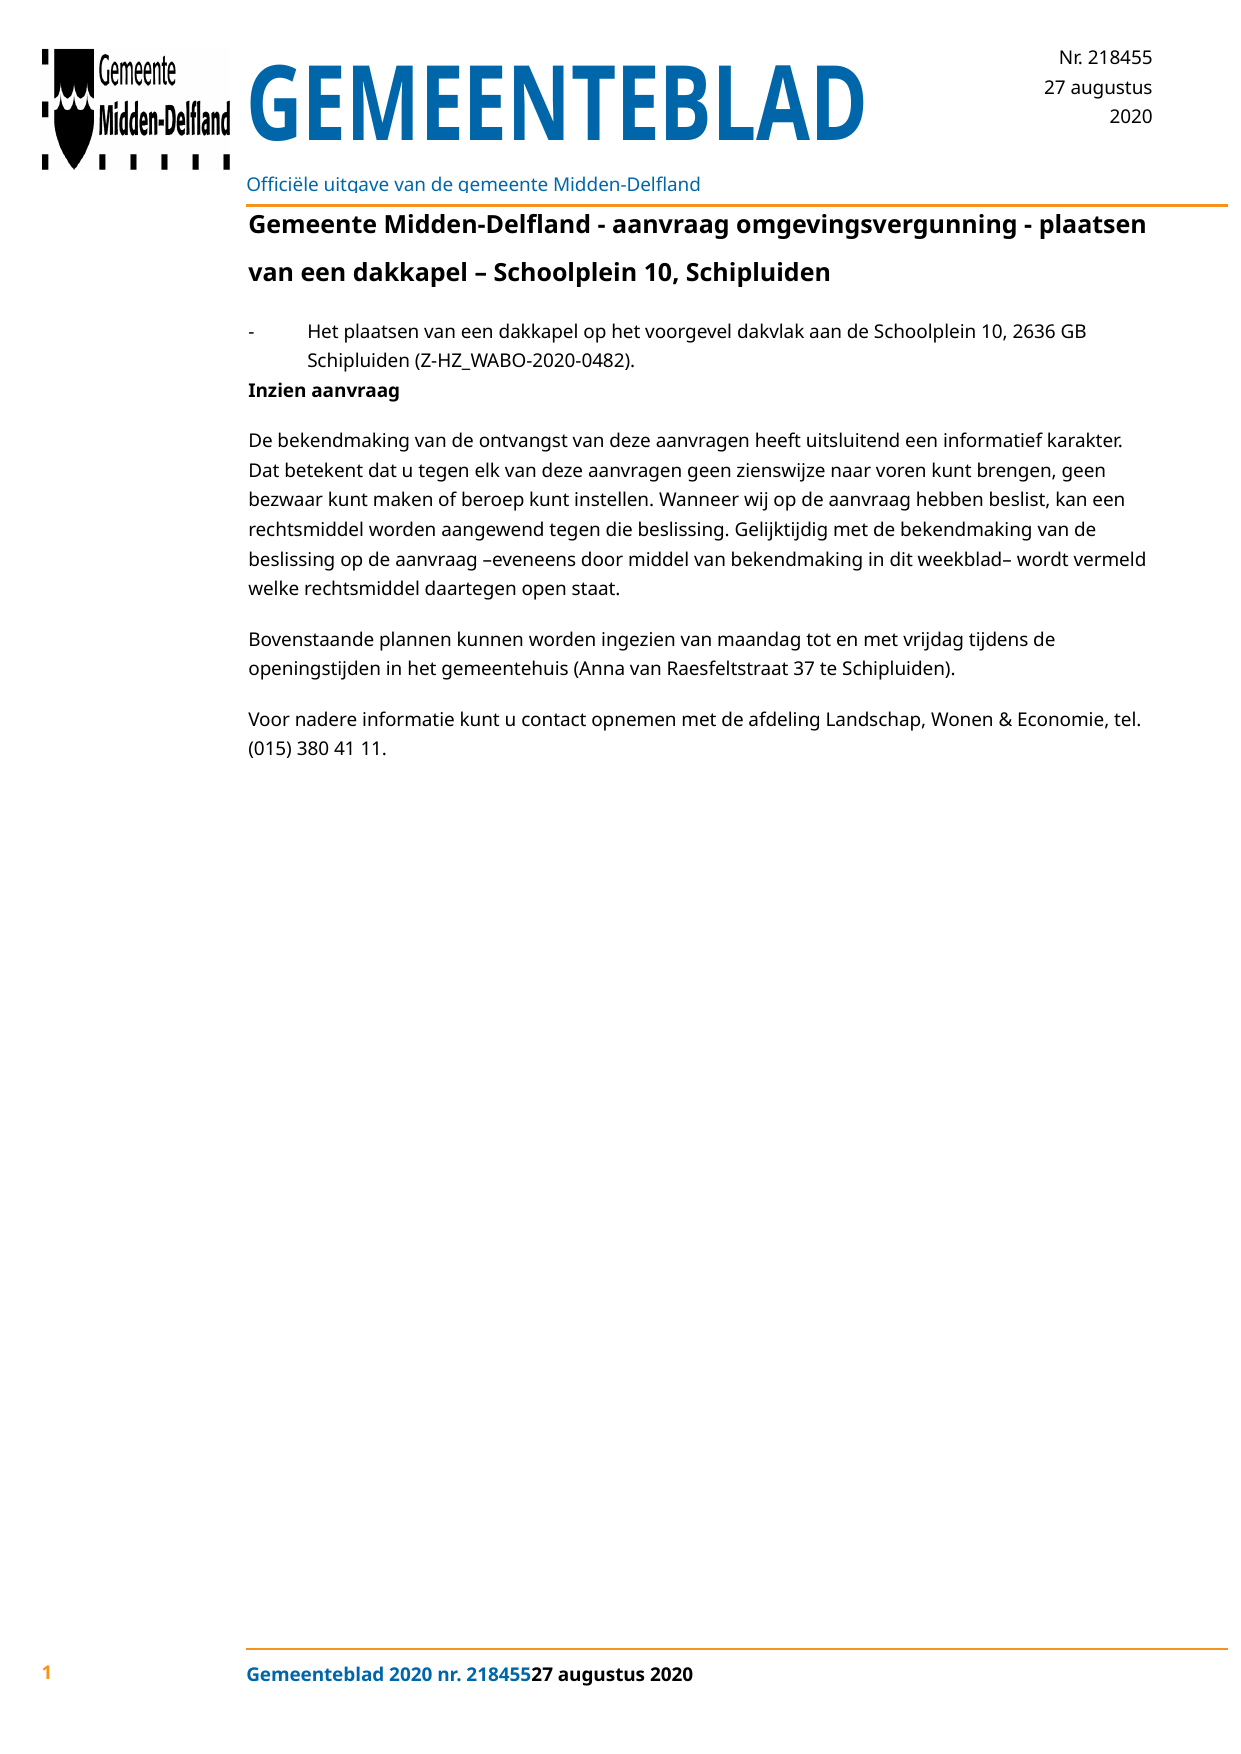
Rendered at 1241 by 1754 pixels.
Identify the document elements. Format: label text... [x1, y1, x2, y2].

text Bovenstaande plannen kunnen worden ingezien van maandag tot en met vrijdag tijdens de openingstijden in het gemeentehuis (Anna van Raesfeltstraat 37 te Schipluiden). [248, 626, 1152, 681]
list Het plaatsen van een dakkapel op het voorgevel dakvlak aan de Schoolplein 10, 2636 GB Schipluiden (Z-HZ_WABO-2020-0482). [248, 318, 1152, 373]
picture [41, 47, 231, 172]
text Inzien aanvraag [248, 377, 1152, 403]
text De bekendmaking van de ontvangst van deze aanvragen heeft uitsluitend een informatief karakter. Dat betekent dat u tegen elk van deze aanvragen geen zienswijze naar voren kunt brengen, geen bezwaar kunt maken of beroep kunt instellen. Wanneer wij op de aanvraag hebben beslist, kan een rechtsmiddel worden aangewend tegen die beslissing. Gelijktijdig met de bekendmaking van de beslissing op de aanvraag –eveneens door middel van bekendmaking in dit weekblad– wordt vermeld welke rechtsmiddel daartegen open staat. [248, 427, 1152, 601]
text Voor nadere informatie kunt u contact opnemen met de afdeling Landschap, Wonen & Economie, tel. (015) 380 41 11. [248, 706, 1152, 761]
text Gemeente Midden-Delfland - aanvraag omgevingsvergunning - plaatsen van een dakkapel – Schoolplein 10, Schipluiden [248, 207, 1152, 288]
